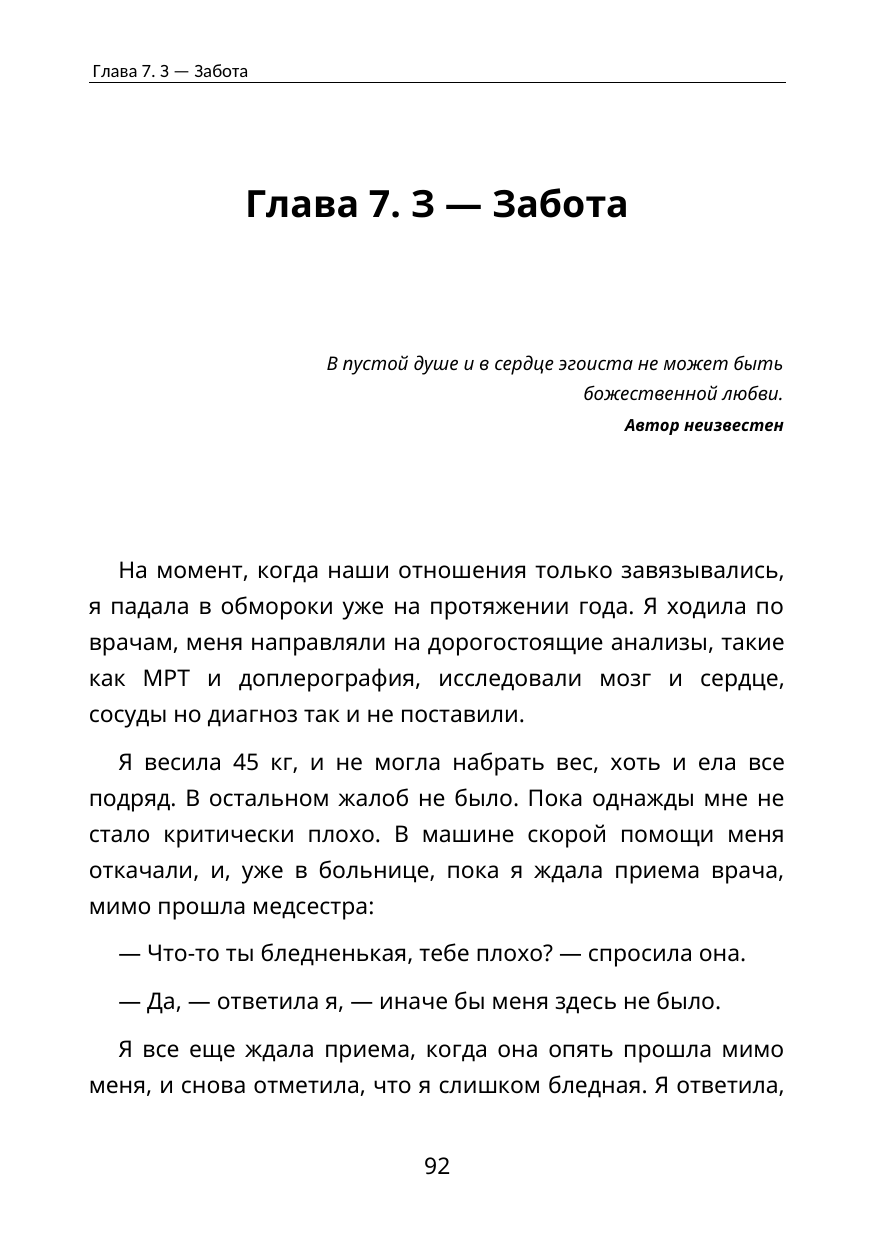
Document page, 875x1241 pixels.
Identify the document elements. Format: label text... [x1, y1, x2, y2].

text — Что-то ты бледненькая, тебе плохо? — спросила она. [88, 937, 786, 968]
text Я весила 45 кг, и не могла набрать вес, хоть и ела все подряд. В остальном жалоб не было. Пока однажды мне не стало критически плохо. В машине скорой помощи меня откачали, и, уже в больнице, пока я ждала приема врача, мимо прошла медсестра: [88, 746, 786, 921]
text В пустой душе и в сердце эгоиста не может быть божественной любви. [325, 346, 786, 406]
text Автор неизвестен [148, 406, 786, 436]
text — Да, — ответила я, — иначе бы меня здесь не было. [88, 985, 786, 1016]
text На момент, когда наши отношения только завязывались, я падала в обмороки уже на протяжении года. Я ходила по врачам, меня направляли на дорогостоящие анализы, такие как МРТ и доплерография, исследовали мозг и сердце, сосуды но диагноз так и не поставили. [88, 554, 786, 729]
subtitle Глава 7. З — Забота [88, 177, 786, 228]
text Я все еще ждала приема, когда она опять прошла мимо меня, и снова отметила, что я слишком бледная. Я ответила, [88, 1033, 786, 1100]
